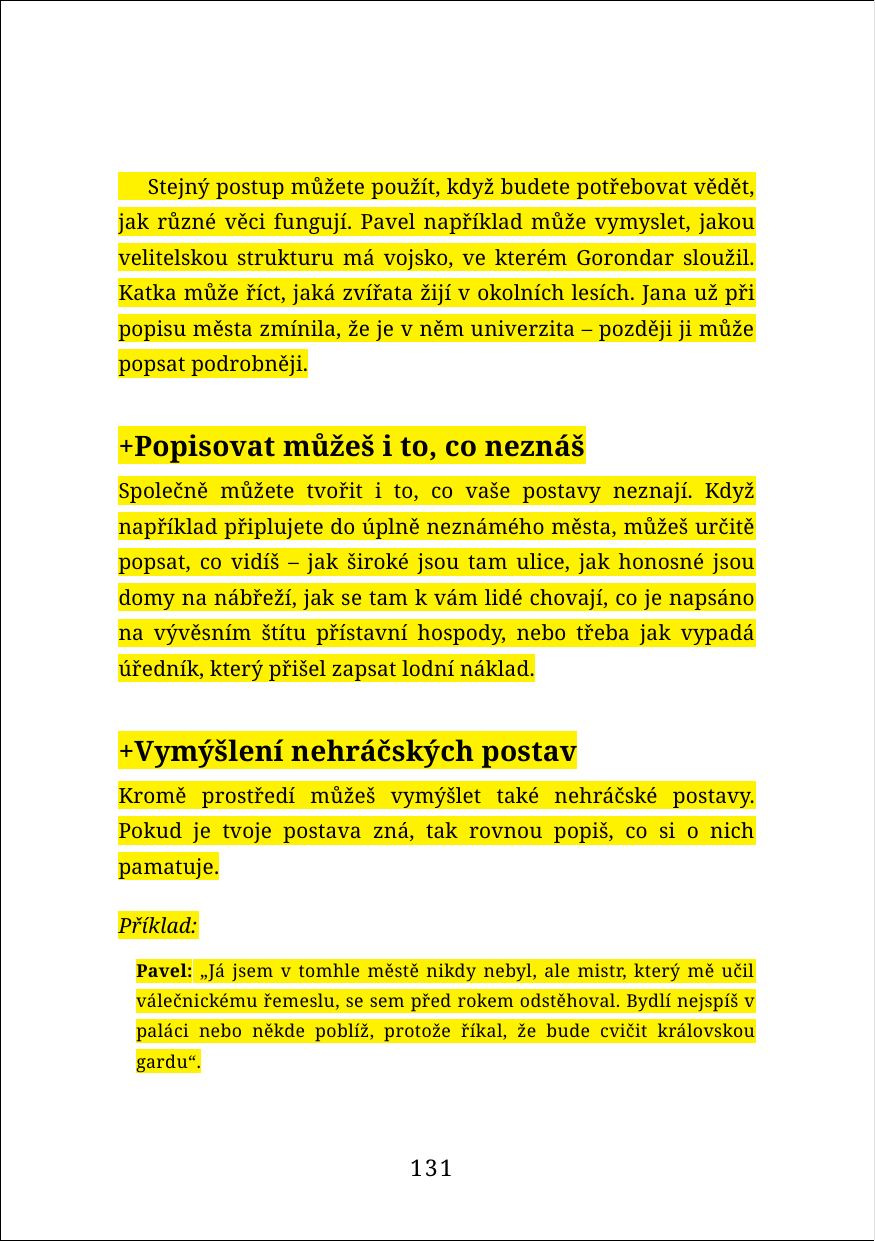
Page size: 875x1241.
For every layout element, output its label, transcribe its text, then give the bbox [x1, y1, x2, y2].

subtitle +Vymýšlení nehráčských postav [118, 731, 756, 769]
text Pavel: „Já jsem v tomhle městě nikdy nebyl, ale mistr, který mě učil válečnickému řemeslu, se sem před rokem odstěhoval. Bydlí nejspíš v paláci nebo někde poblíž, protože říkal, že bude cvičit královskou gardu“. [136, 958, 756, 1073]
text Společně můžete tvořit i to, co vaše postavy neznají. Když například připlujete do úplně neznámého města, můžeš určitě popsat, co vidíš – jak široké jsou tam ulice, jak honosné jsou domy na nábřeží, jak se tam k vám lidé chovají, co je napsáno na vývěsním štítu přístavní hospody, nebo třeba jak vypadá úředník, který přišel zapsat lodní náklad. [118, 476, 756, 682]
text Stejný postup můžete použít, když budete potřebovat vědět, jak různé věci fungují. Pavel například může vymyslet, jakou velitelskou strukturu má vojsko, ve kterém Gorondar sloužil. Katka může říct, jaká zvířata žijí v okolních lesích. Jana už při popisu města zmínila, že je v něm univerzita – později ji může popsat podrobněji. [118, 172, 756, 378]
subtitle +Popisovat můžeš i to, co neznáš [118, 426, 756, 464]
text Kromě prostředí můžeš vymýšlet také nehráčské postavy. Pokud je tvoje postava zná, tak rovnou popiš, co si o nich pamatuje. [118, 781, 756, 880]
text Příklad: [118, 911, 756, 939]
